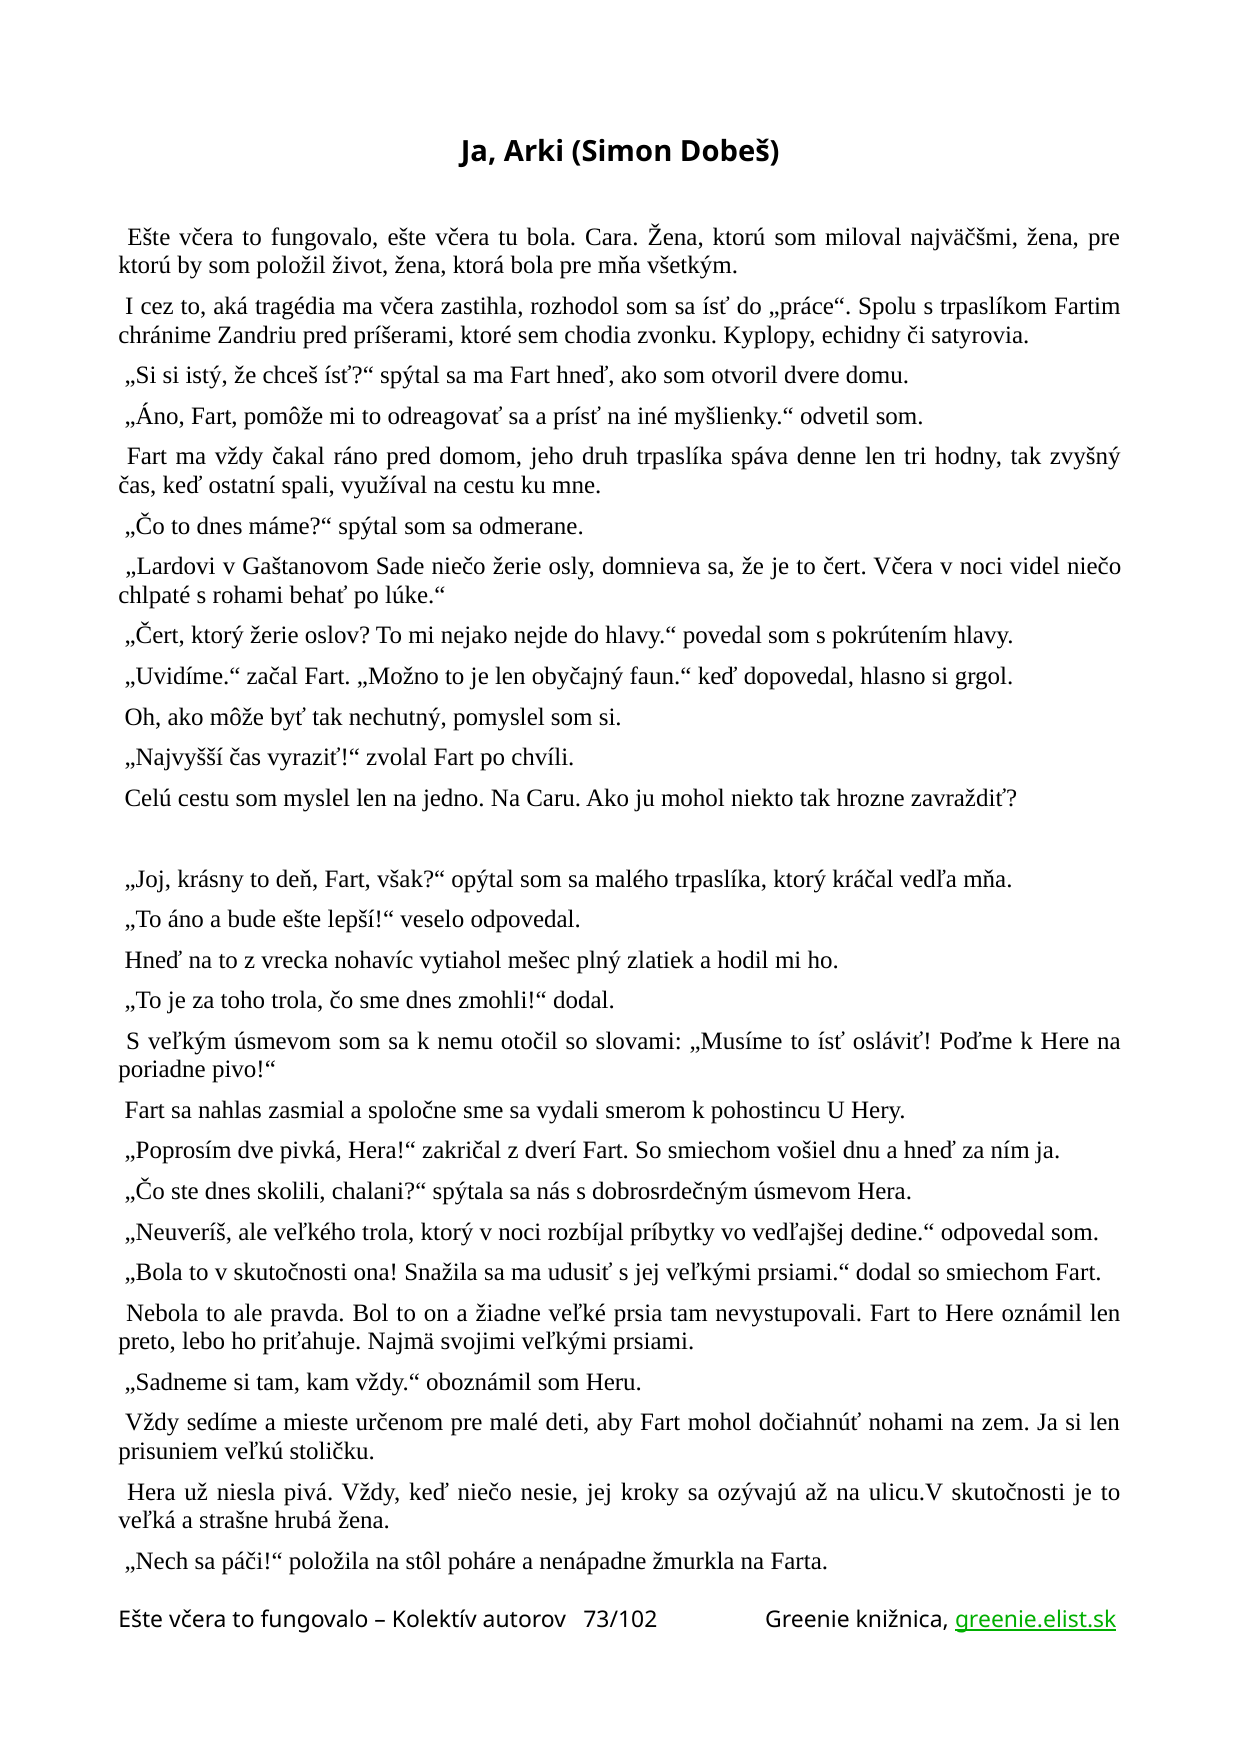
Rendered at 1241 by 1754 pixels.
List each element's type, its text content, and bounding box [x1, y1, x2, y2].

text Fart ma vždy čakal ráno pred domom, jeho druh trpaslíka spáva denne len tri hodny, tak zvyšný čas, keď ostatní spali, využíval na cestu ku mne. [118, 441, 1122, 499]
text „Nech sa páči!“ položila na stôl poháre a nenápadne žmurkla na Farta. [118, 1546, 1122, 1575]
text „Bola to v skutočnosti ona! Snažila sa ma udusiť s jej veľkými prsiami.“ dodal so smiechom Fart. [118, 1257, 1122, 1286]
text „To je za toho trola, čo sme dnes zmohli!“ dodal. [118, 985, 1122, 1014]
text „Čo ste dnes skolili, chalani?“ spýtala sa nás s dobrosrdečným úsmevom Hera. [118, 1176, 1122, 1205]
text „Áno, Fart, pomôže mi to odreagovať sa a prísť na iné myšlienky.“ odvetil som. [118, 401, 1122, 430]
text „Sadneme si tam, kam vždy.“ oboznámil som Heru. [118, 1367, 1122, 1396]
text „Čert, ktorý žerie oslov? To mi nejako nejde do hlavy.“ povedal som s pokrútením hlavy. [118, 621, 1122, 649]
text Hneď na to z vrecka nohavíc vytiahol mešec plný zlatiek a hodil mi ho. [118, 945, 1122, 973]
text Nebola to ale pravda. Bol to on a žiadne veľké prsia tam nevystupovali. Fart to Here oznámil len preto, lebo ho priťahuje. Najmä svojimi veľkými prsiami. [118, 1298, 1122, 1355]
text „Čo to dnes máme?“ spýtal som sa odmerane. [118, 511, 1122, 539]
text „Si si istý, že chceš ísť?“ spýtal sa ma Fart hneď, ako som otvoril dvere domu. [118, 360, 1122, 389]
text „Uvidíme.“ začal Fart. „Možno to je len obyčajný faun.“ keď dopovedal, hlasno si grgol. [118, 661, 1122, 690]
text „Neuveríš, ale veľkého trola, ktorý v noci rozbíjal príbytky vo vedľajšej dedine.“ odpovedal som. [118, 1217, 1122, 1245]
subtitle Ja, Arki (Simon Dobeš) [118, 130, 1122, 169]
text „Lardovi v Gaštanovom Sade niečo žerie osly, domnieva sa, že je to čert. Včera v noci videl niečo chlpaté s rohami behať po lúke.“ [118, 551, 1122, 609]
text Celú cestu som myslel len na jedno. Na Caru. Ako ju mohol niekto tak hrozne zavraždiť? [118, 783, 1122, 811]
text „Joj, krásny to deň, Fart, však?“ opýtal som sa malého trpaslíka, ktorý kráčal vedľa mňa. [118, 864, 1122, 892]
text Ešte včera to fungovalo, ešte včera tu bola. Cara. Žena, ktorú som miloval najväčšmi, žena, pre ktorú by som položil život, žena, ktorá bola pre mňa všetkým. [118, 222, 1122, 279]
text I cez to, aká tragédia ma včera zastihla, rozhodol som sa ísť do „práce“. Spolu s trpaslíkom Fartim chránime Zandriu pred príšerami, ktoré sem chodia zvonku. Kyplopy, echidny či satyrovia. [118, 291, 1122, 349]
text „Najvyšší čas vyraziť!“ zvolal Fart po chvíli. [118, 742, 1122, 771]
text Oh, ako môže byť tak nechutný, pomyslel som si. [118, 702, 1122, 730]
text „Poprosím dve pivká, Hera!“ zakričal z dverí Fart. So smiechom vošiel dnu a hneď za ním ja. [118, 1136, 1122, 1164]
text S veľkým úsmevom som sa k nemu otočil so slovami: „Musíme to ísť osláviť! Poďme k Here na poriadne pivo!“ [118, 1026, 1122, 1083]
text Hera už niesla pivá. Vždy, keď niečo nesie, jej kroky sa ozývajú až na ulicu.V skutočnosti je to veľká a strašne hrubá žena. [118, 1477, 1122, 1534]
text „To áno a bude ešte lepší!“ veselo odpovedal. [118, 904, 1122, 933]
text Vždy sedíme a mieste určenom pre malé deti, aby Fart mohol dočiahnúť nohami na zem. Ja si len prisuniem veľkú stoličku. [118, 1407, 1122, 1465]
text Fart sa nahlas zasmial a spoločne sme sa vydali smerom k pohostincu U Hery. [118, 1095, 1122, 1124]
